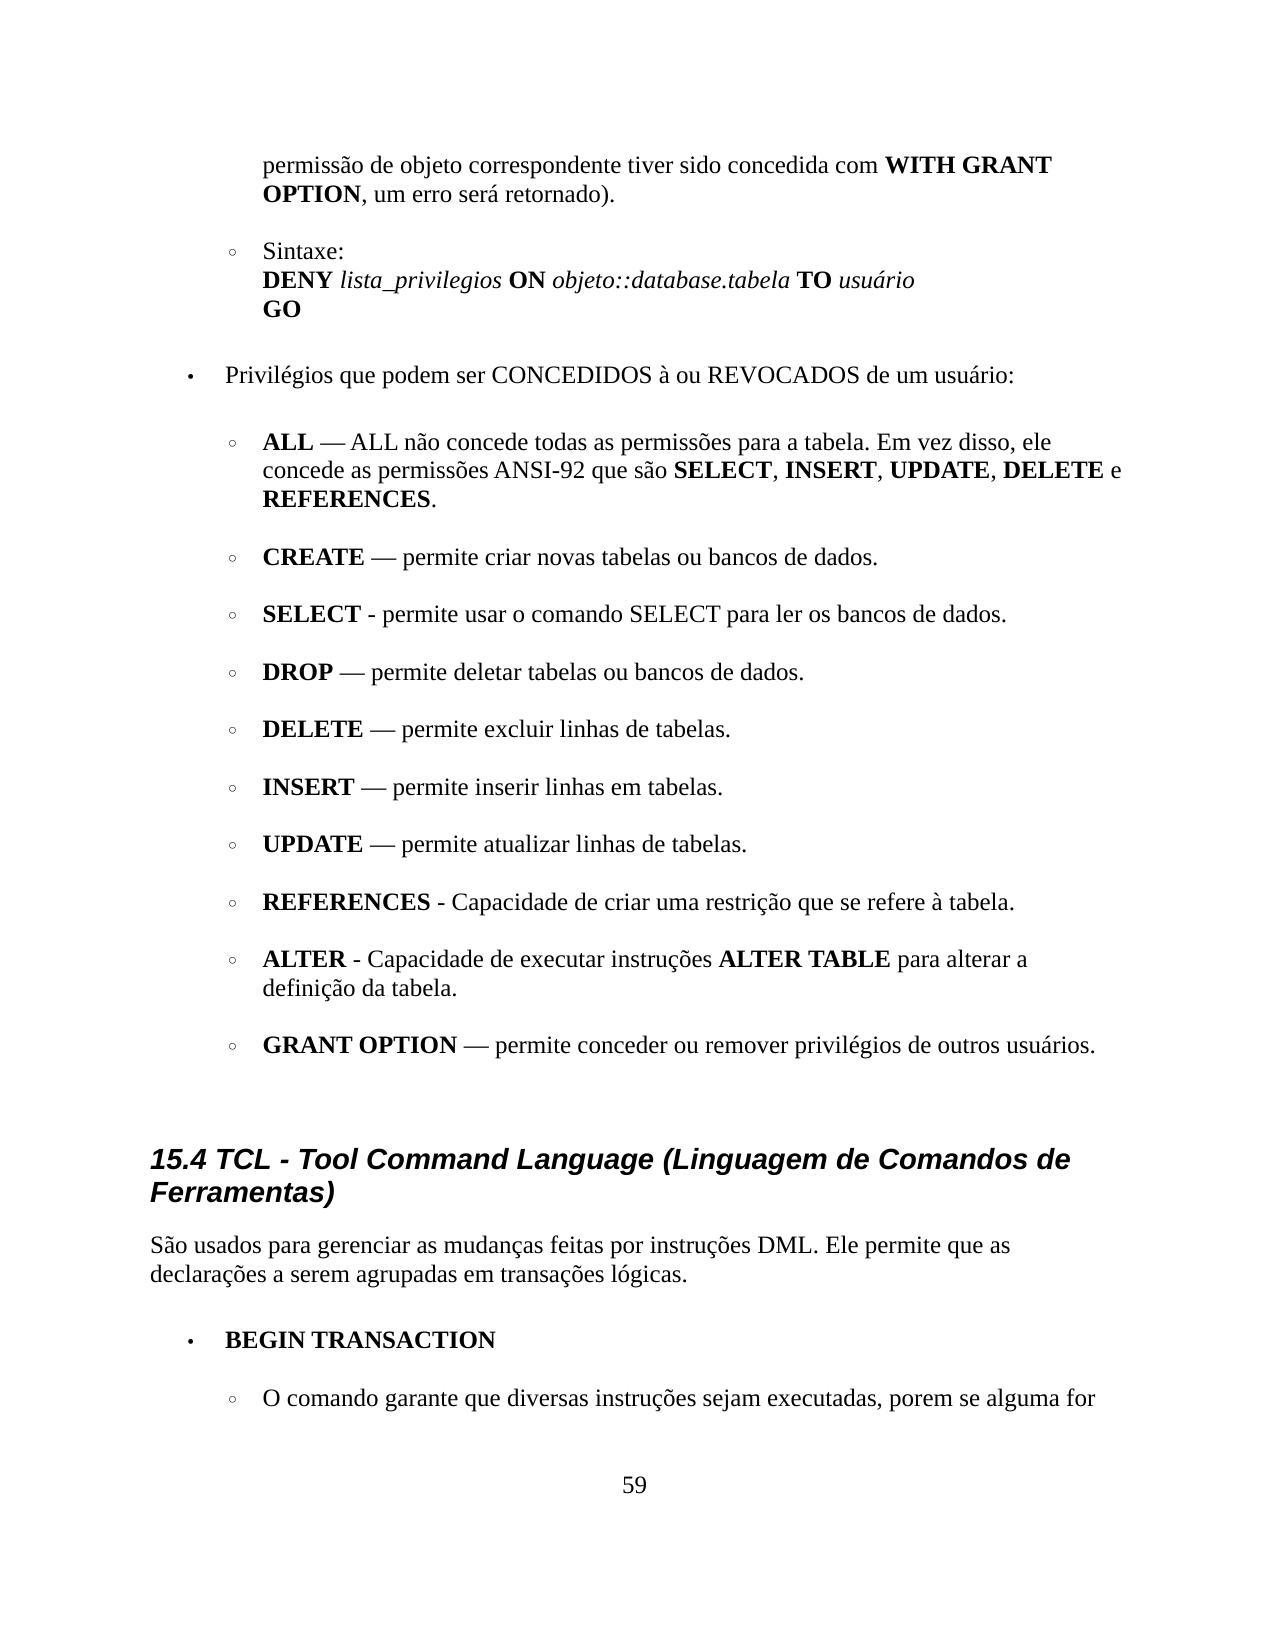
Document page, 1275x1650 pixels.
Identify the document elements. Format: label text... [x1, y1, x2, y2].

list ALL — ALL não concede todas as permissões para a tabela. Em vez disso, ele concede as permissões ANSI-92 que são SELECT, INSERT, UPDATE, DELETE e REFERENCES. [225, 427, 1125, 542]
list DROP — permite deletar tabelas ou bancos de dados. [225, 657, 1125, 714]
list Privilégios que podem ser CONCEDIDOS à ou REVOCADOS de um usuário: [187, 360, 1125, 418]
list O comando garante que diversas instruções sejam executadas, porem se alguma for [225, 1383, 1125, 1412]
list permissão de objeto correspondente tiver sido concedida com WITH GRANT OPTION, um erro será retornado). [225, 150, 1125, 236]
subtitle 15.4 TCL - Tool Command Language (Linguagem de Comandos de Ferramentas) [150, 1142, 1125, 1209]
list UPDATE — permite atualizar linhas de tabelas. [225, 829, 1125, 887]
list DELETE — permite excluir linhas de tabelas. [225, 714, 1125, 772]
text São usados para gerenciar as mudanças feitas por instruções DML. Ele permite que as declarações a serem agrupadas em transações lógicas. [150, 1230, 1125, 1316]
list INSERT — permite inserir linhas em tabelas. [225, 772, 1125, 829]
list Sintaxe: DENY lista_privilegios ON objeto::database.tabela TO usuário GO [225, 236, 1125, 351]
list SELECT - permite usar o comando SELECT para ler os bancos de dados. [225, 599, 1125, 657]
list CREATE — permite criar novas tabelas ou bancos de dados. [225, 542, 1125, 599]
list GRANT OPTION — permite conceder ou remover privilégios de outros usuários. [225, 1030, 1125, 1088]
list ALTER - Capacidade de executar instruções ALTER TABLE para alterar a definição da tabela. [225, 944, 1125, 1030]
list BEGIN TRANSACTION [187, 1325, 1125, 1383]
list REFERENCES - Capacidade de criar uma restrição que se refere à tabela. [225, 887, 1125, 944]
